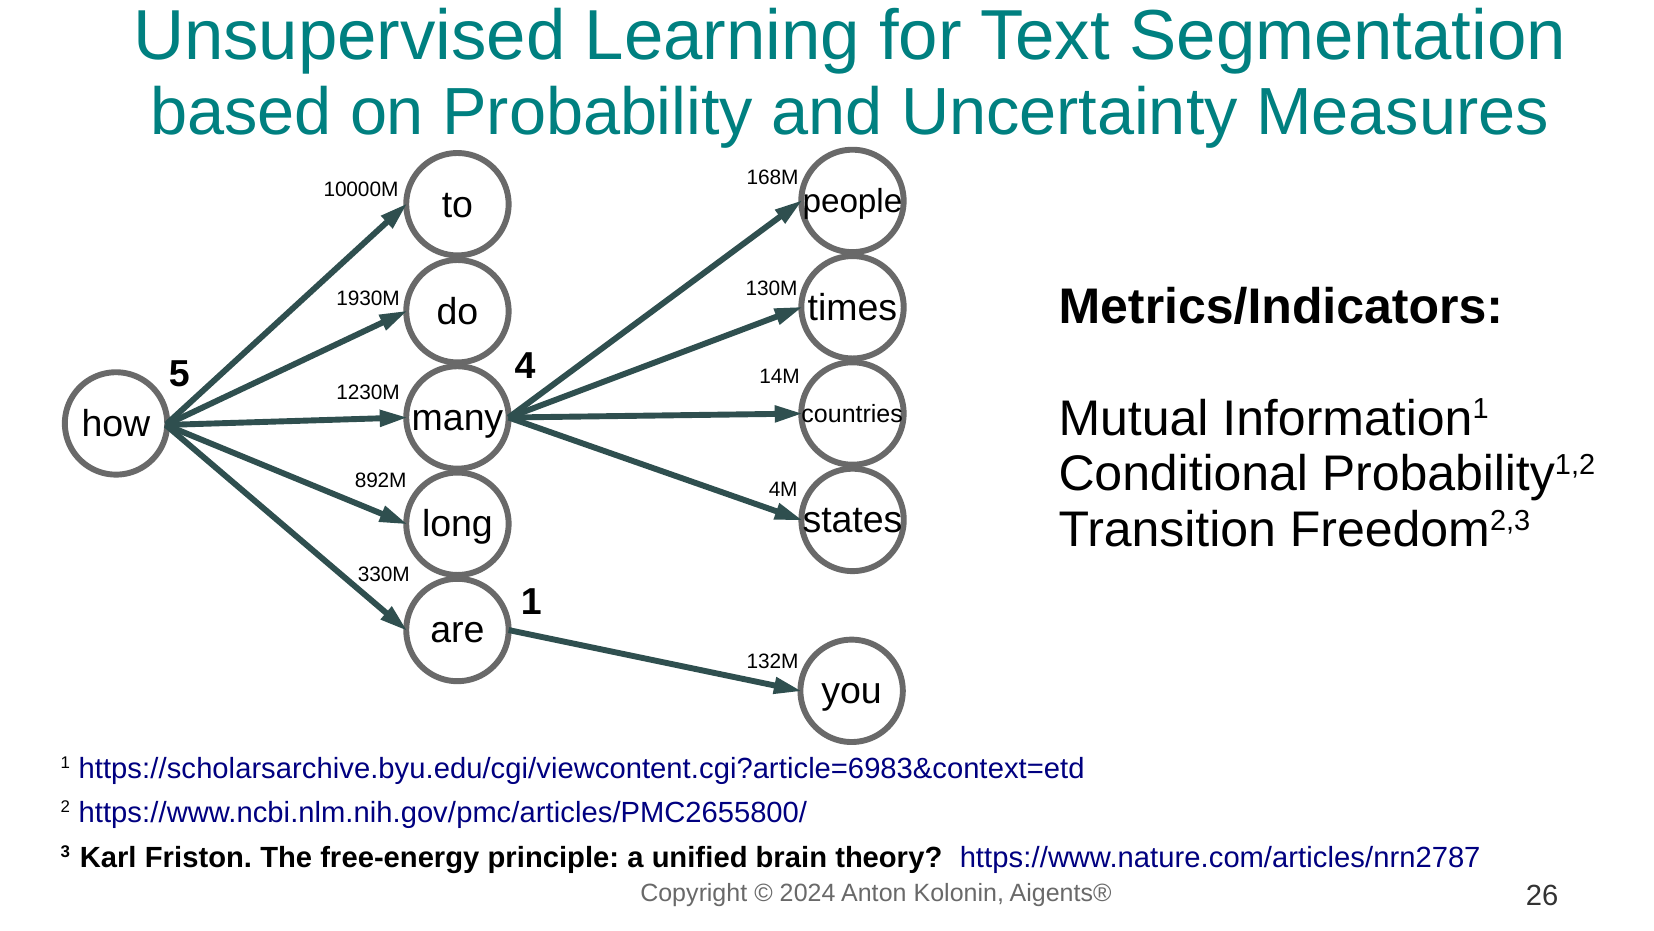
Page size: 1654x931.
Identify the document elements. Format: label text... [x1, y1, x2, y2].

text_box are [406, 578, 509, 682]
text_box Metrics/Indicators: Mutual Information1 Conditional Probability1,2 Transition Freedom2,3 [1043, 270, 1611, 565]
text_box long [406, 472, 509, 575]
text_box states [801, 468, 904, 572]
text_box 132M [731, 642, 814, 681]
text_box 1 [506, 572, 557, 630]
text_box people [804, 149, 904, 253]
text_box 14M [744, 357, 815, 396]
text_box 168M [731, 158, 814, 197]
text_box countries [801, 362, 904, 465]
text_box 130M [730, 269, 813, 308]
text_box 1230M [321, 373, 415, 412]
text_box to [406, 153, 509, 256]
text_box many [406, 366, 509, 469]
text_box 4 [499, 337, 551, 395]
text_box 1930M [321, 279, 415, 318]
text_box 5 [154, 344, 205, 402]
text_box Unsupervised Learning for Text Segmentation based on Probability and Uncertainty Measures [0, 3, 1652, 140]
text_box 1 https://scholarsarchive.byu.edu/cgi/viewcontent.cgi?article=6983&context=etd 2 https://www.ncbi.nlm.nih.gov/pmc/articles/PMC2655800/ 3 Karl Friston. The free-energy principle: a unified brain theory? https://www.nature.com/articles/nrn2787 [45, 744, 1576, 889]
text_box do [406, 260, 509, 363]
text_box 10000M [308, 170, 414, 209]
text_box how [64, 372, 167, 475]
text_box you [800, 639, 903, 743]
text_box times [801, 256, 904, 359]
text_box 330M [343, 554, 425, 594]
text_box 4M [753, 470, 813, 509]
text_box 892M [339, 461, 422, 500]
